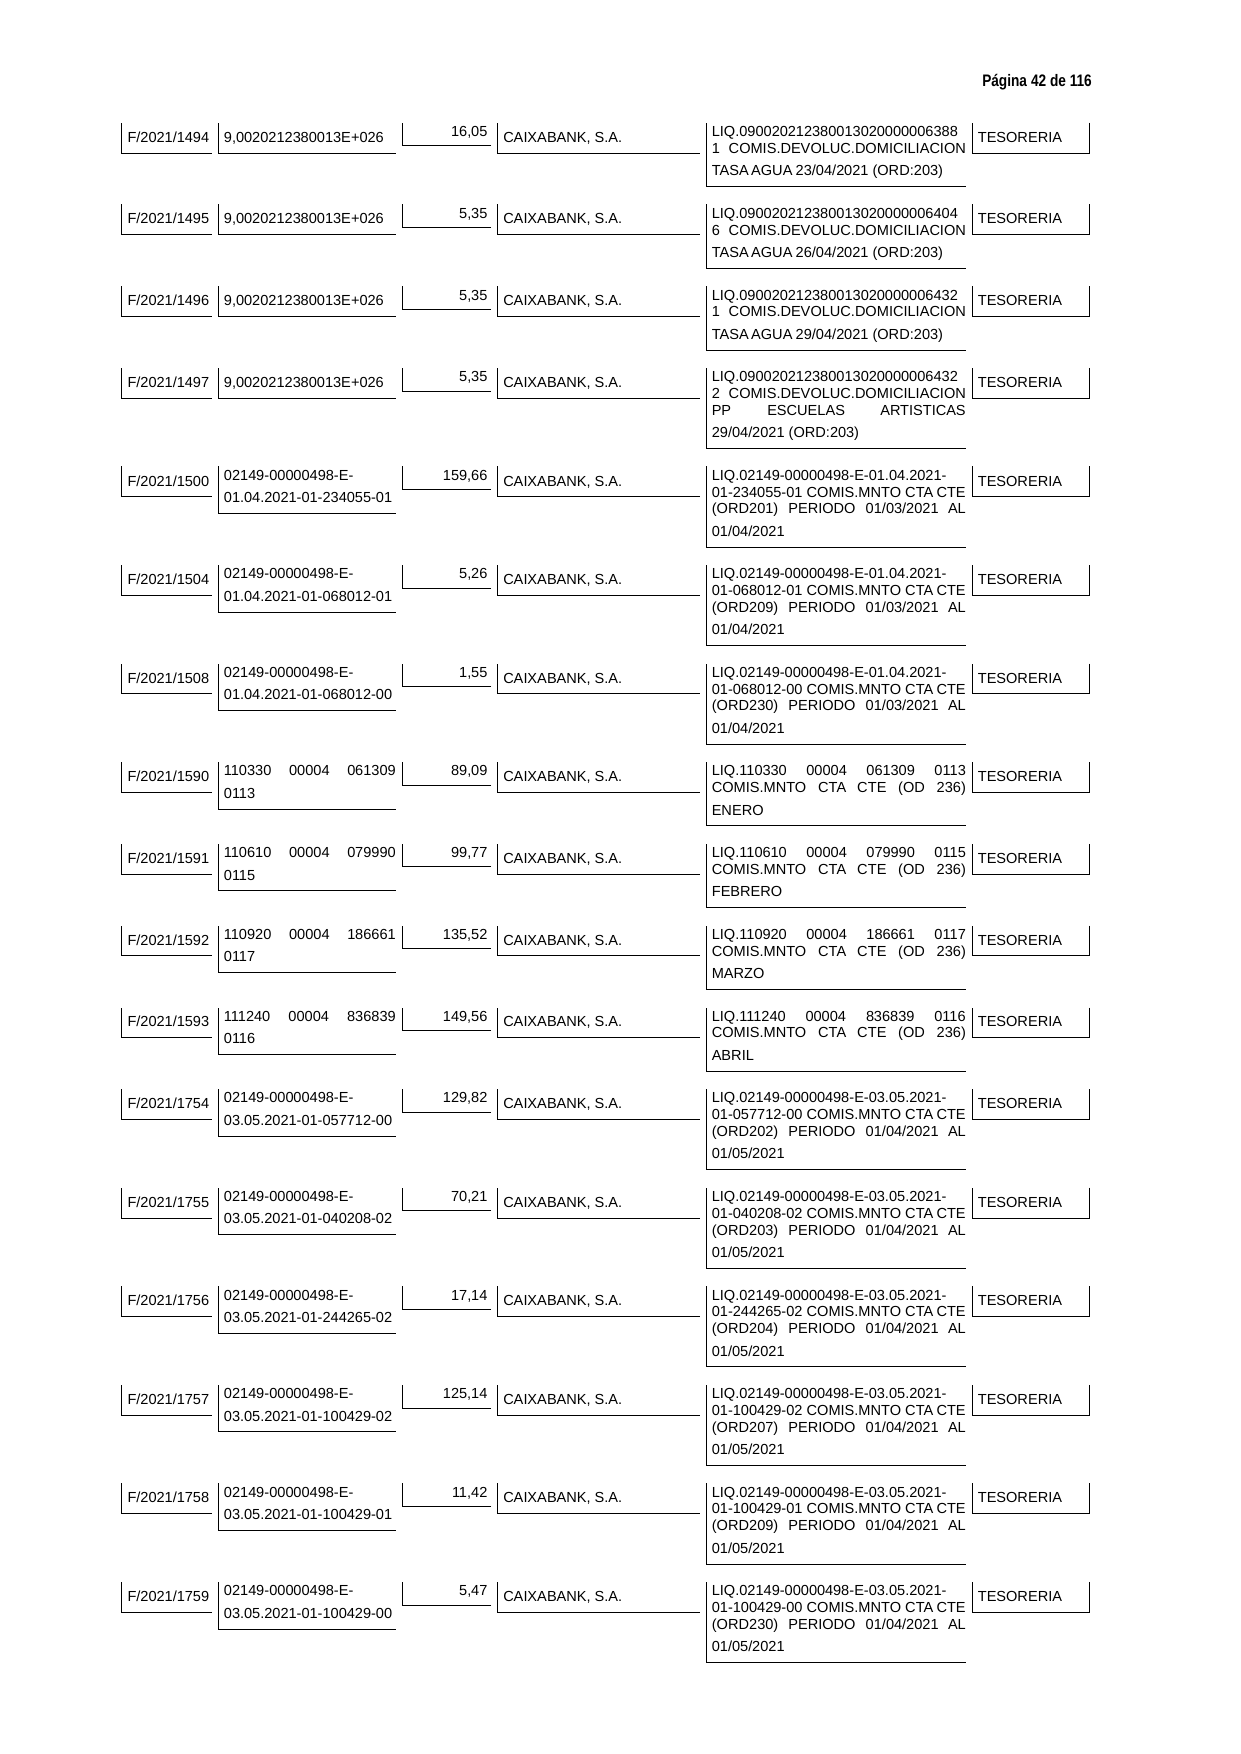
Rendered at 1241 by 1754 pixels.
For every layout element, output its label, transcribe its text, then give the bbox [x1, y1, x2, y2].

table_cell F/2021/1591 [118, 841, 215, 923]
table_cell 135,52 [399, 923, 494, 1004]
table_cell F/2021/1757 [118, 1382, 215, 1480]
table_cell CAIXABANK, S.A. [494, 1480, 703, 1579]
table_cell 149,56 [399, 1005, 494, 1086]
table_cell F/2021/1754 [118, 1086, 215, 1185]
table_cell LIQ.02149-00000498-E-03.05.2021-01-040208-02 COMIS.MNTO CTA CTE (ORD203) PERIODO 01/04/2021 AL 01/05/2021 [703, 1185, 969, 1283]
table_cell CAIXABANK, S.A. [494, 562, 703, 661]
table_cell 5,47 [399, 1579, 494, 1677]
table_cell 02149-00000498-E-03.05.2021-01-100429-01 [215, 1480, 399, 1579]
table_cell 9,0020212380013E+026 [215, 283, 399, 365]
table_cell TESORERIA [969, 464, 1092, 562]
table_cell 02149-00000498-E-03.05.2021-01-057712-00 [215, 1086, 399, 1185]
table_cell LIQ.0900202123800130200000063881 COMIS.DEVOLUC.DOMICILIACION TASA AGUA 23/04/2021 (ORD:203) [703, 120, 969, 201]
table_cell F/2021/1495 [118, 201, 215, 283]
table_cell 9,0020212380013E+026 [215, 201, 399, 283]
table_cell CAIXABANK, S.A. [494, 841, 703, 923]
table_cell CAIXABANK, S.A. [494, 365, 703, 463]
table_cell LIQ.110610 00004 079990 0115 COMIS.MNTO CTA CTE (OD 236) FEBRERO [703, 841, 969, 923]
table_cell 129,82 [399, 1086, 494, 1185]
table_cell CAIXABANK, S.A. [494, 759, 703, 841]
table_cell CAIXABANK, S.A. [494, 1185, 703, 1283]
table_cell CAIXABANK, S.A. [494, 661, 703, 759]
table_cell CAIXABANK, S.A. [494, 1579, 703, 1677]
table_cell 5,35 [399, 201, 494, 283]
table_cell 159,66 [399, 464, 494, 562]
table_cell 02149-00000498-E-03.05.2021-01-040208-02 [215, 1185, 399, 1283]
table_cell TESORERIA [969, 120, 1092, 201]
table_cell 5,35 [399, 283, 494, 365]
table_cell F/2021/1497 [118, 365, 215, 463]
table_cell TESORERIA [969, 841, 1092, 923]
table_cell LIQ.110920 00004 186661 0117 COMIS.MNTO CTA CTE (OD 236) MARZO [703, 923, 969, 1004]
table_cell 02149-00000498-E-01.04.2021-01-068012-01 [215, 562, 399, 661]
table_cell CAIXABANK, S.A. [494, 1382, 703, 1480]
table_cell CAIXABANK, S.A. [494, 1283, 703, 1382]
table_cell CAIXABANK, S.A. [494, 1086, 703, 1185]
table_cell 70,21 [399, 1185, 494, 1283]
table_cell TESORERIA [969, 283, 1092, 365]
table_cell 02149-00000498-E-03.05.2021-01-100429-02 [215, 1382, 399, 1480]
table_cell F/2021/1504 [118, 562, 215, 661]
table_cell F/2021/1593 [118, 1005, 215, 1086]
table_cell 110920 00004 186661 0117 [215, 923, 399, 1004]
table_cell 110330 00004 061309 0113 [215, 759, 399, 841]
table_cell TESORERIA [969, 1283, 1092, 1382]
table_cell CAIXABANK, S.A. [494, 120, 703, 201]
table_cell TESORERIA [969, 1086, 1092, 1185]
table_cell LIQ.0900202123800130200000064046 COMIS.DEVOLUC.DOMICILIACION TASA AGUA 26/04/2021 (ORD:203) [703, 201, 969, 283]
table_cell CAIXABANK, S.A. [494, 201, 703, 283]
table_cell TESORERIA [969, 1579, 1092, 1677]
table_cell LIQ.02149-00000498-E-01.04.2021-01-234055-01 COMIS.MNTO CTA CTE (ORD201) PERIODO 01/03/2021 AL 01/04/2021 [703, 464, 969, 562]
table_cell F/2021/1590 [118, 759, 215, 841]
table_cell F/2021/1759 [118, 1579, 215, 1677]
table_cell F/2021/1756 [118, 1283, 215, 1382]
table_cell F/2021/1508 [118, 661, 215, 759]
table_cell F/2021/1755 [118, 1185, 215, 1283]
table_cell 125,14 [399, 1382, 494, 1480]
table_cell 89,09 [399, 759, 494, 841]
table_cell CAIXABANK, S.A. [494, 1005, 703, 1086]
table_cell F/2021/1494 [118, 120, 215, 201]
table_cell 111240 00004 836839 0116 [215, 1005, 399, 1086]
table_cell TESORERIA [969, 759, 1092, 841]
table_cell LIQ.02149-00000498-E-03.05.2021-01-100429-01 COMIS.MNTO CTA CTE (ORD209) PERIODO 01/04/2021 AL 01/05/2021 [703, 1480, 969, 1579]
table_cell LIQ.02149-00000498-E-03.05.2021-01-244265-02 COMIS.MNTO CTA CTE (ORD204) PERIODO 01/04/2021 AL 01/05/2021 [703, 1283, 969, 1382]
table_cell TESORERIA [969, 923, 1092, 1004]
table_cell CAIXABANK, S.A. [494, 283, 703, 365]
table_cell F/2021/1500 [118, 464, 215, 562]
table_cell TESORERIA [969, 365, 1092, 463]
table_cell CAIXABANK, S.A. [494, 464, 703, 562]
table_cell TESORERIA [969, 1005, 1092, 1086]
table_cell 02149-00000498-E-03.05.2021-01-244265-02 [215, 1283, 399, 1382]
table_cell TESORERIA [969, 562, 1092, 661]
table_cell CAIXABANK, S.A. [494, 923, 703, 1004]
table_cell LIQ.110330 00004 061309 0113 COMIS.MNTO CTA CTE (OD 236) ENERO [703, 759, 969, 841]
table_cell 17,14 [399, 1283, 494, 1382]
table_cell LIQ.02149-00000498-E-03.05.2021-01-100429-02 COMIS.MNTO CTA CTE (ORD207) PERIODO 01/04/2021 AL 01/05/2021 [703, 1382, 969, 1480]
table_cell 9,0020212380013E+026 [215, 365, 399, 463]
table_cell 5,26 [399, 562, 494, 661]
table_cell 02149-00000498-E-01.04.2021-01-068012-00 [215, 661, 399, 759]
table_cell TESORERIA [969, 1480, 1092, 1579]
table_cell LIQ.02149-00000498-E-01.04.2021-01-068012-00 COMIS.MNTO CTA CTE (ORD230) PERIODO 01/03/2021 AL 01/04/2021 [703, 661, 969, 759]
table_cell F/2021/1592 [118, 923, 215, 1004]
table_cell 11,42 [399, 1480, 494, 1579]
table_cell LIQ.0900202123800130200000064321 COMIS.DEVOLUC.DOMICILIACION TASA AGUA 29/04/2021 (ORD:203) [703, 283, 969, 365]
table_cell 110610 00004 079990 0115 [215, 841, 399, 923]
table_cell LIQ.111240 00004 836839 0116 COMIS.MNTO CTA CTE (OD 236) ABRIL [703, 1005, 969, 1086]
table_cell 02149-00000498-E-01.04.2021-01-234055-01 [215, 464, 399, 562]
table_cell 02149-00000498-E-03.05.2021-01-100429-00 [215, 1579, 399, 1677]
table_cell TESORERIA [969, 661, 1092, 759]
table_cell F/2021/1496 [118, 283, 215, 365]
table_cell LIQ.02149-00000498-E-03.05.2021-01-100429-00 COMIS.MNTO CTA CTE (ORD230) PERIODO 01/04/2021 AL 01/05/2021 [703, 1579, 969, 1677]
table_cell 1,55 [399, 661, 494, 759]
table_cell F/2021/1758 [118, 1480, 215, 1579]
table_cell 9,0020212380013E+026 [215, 120, 399, 201]
table_cell 99,77 [399, 841, 494, 923]
table_cell LIQ.02149-00000498-E-01.04.2021-01-068012-01 COMIS.MNTO CTA CTE (ORD209) PERIODO 01/03/2021 AL 01/04/2021 [703, 562, 969, 661]
table_cell TESORERIA [969, 201, 1092, 283]
table_cell TESORERIA [969, 1382, 1092, 1480]
table_cell LIQ.0900202123800130200000064322 COMIS.DEVOLUC.DOMICILIACION PP ESCUELAS ARTISTICAS 29/04/2021 (ORD:203) [703, 365, 969, 463]
table_cell TESORERIA [969, 1185, 1092, 1283]
table_cell 16,05 [399, 120, 494, 201]
table_cell 5,35 [399, 365, 494, 463]
table_cell LIQ.02149-00000498-E-03.05.2021-01-057712-00 COMIS.MNTO CTA CTE (ORD202) PERIODO 01/04/2021 AL 01/05/2021 [703, 1086, 969, 1185]
